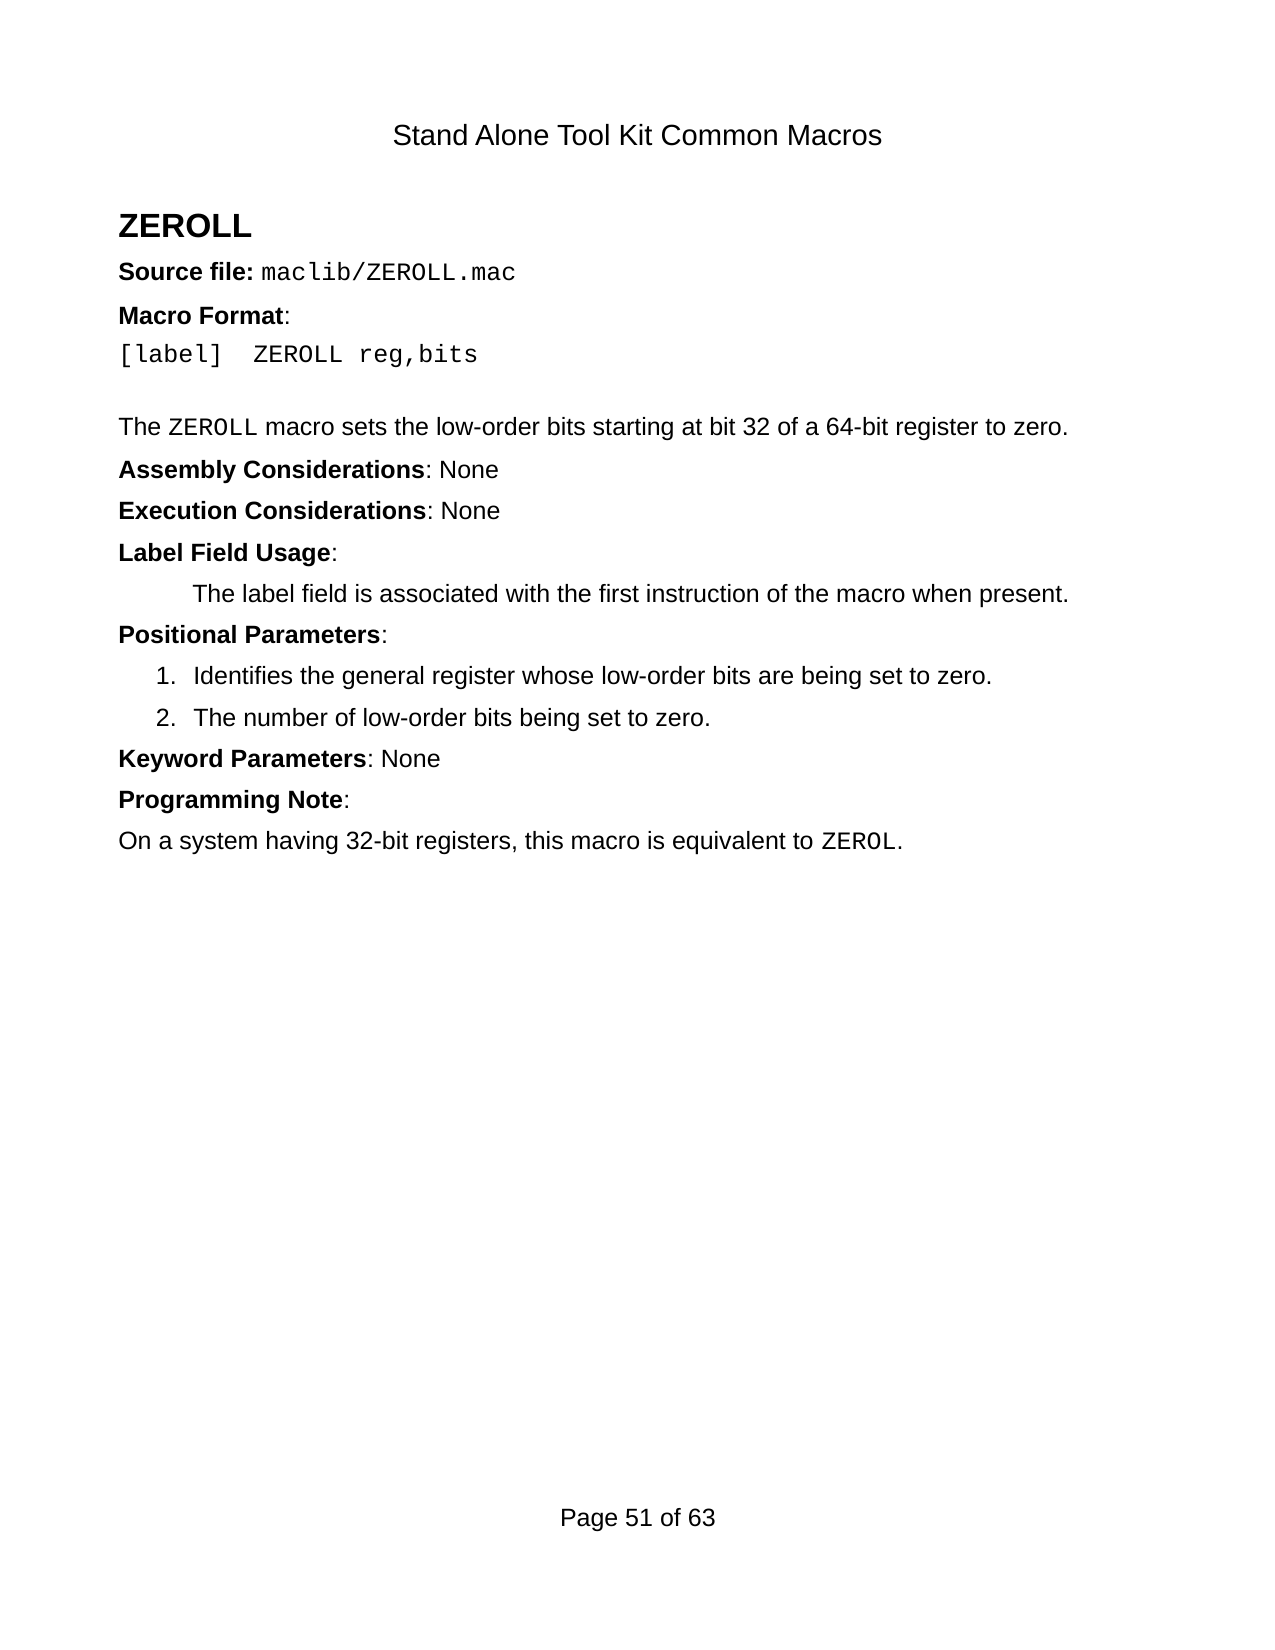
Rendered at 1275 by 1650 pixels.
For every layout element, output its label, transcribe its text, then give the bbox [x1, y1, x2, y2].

text Execution Considerations: None [118, 496, 1157, 525]
text Positional Parameters: [118, 620, 1157, 649]
list Identifies the general register whose low-order bits are being set to zero. [156, 661, 1157, 690]
text Assembly Considerations: None [118, 455, 1157, 484]
list The number of low-order bits being set to zero. [156, 702, 1157, 731]
text The label field is associated with the first instruction of the macro when present. [192, 579, 1157, 607]
text Source file: maclib/ZEROLL.mac [118, 257, 1157, 288]
text Label Field Usage: [118, 537, 1157, 566]
text [label] ZEROLL reg,bits [118, 342, 1157, 370]
text On a system having 32-bit registers, this macro is equivalent to ZEROL. [118, 826, 1157, 857]
text Keyword Parameters: None [118, 744, 1157, 772]
subtitle ZEROLL [118, 206, 1157, 245]
text Macro Format: [118, 301, 1157, 329]
text The ZEROLL macro sets the low-order bits starting at bit 32 of a 64-bit register to zero. [118, 412, 1157, 442]
text Programming Note: [118, 785, 1157, 814]
